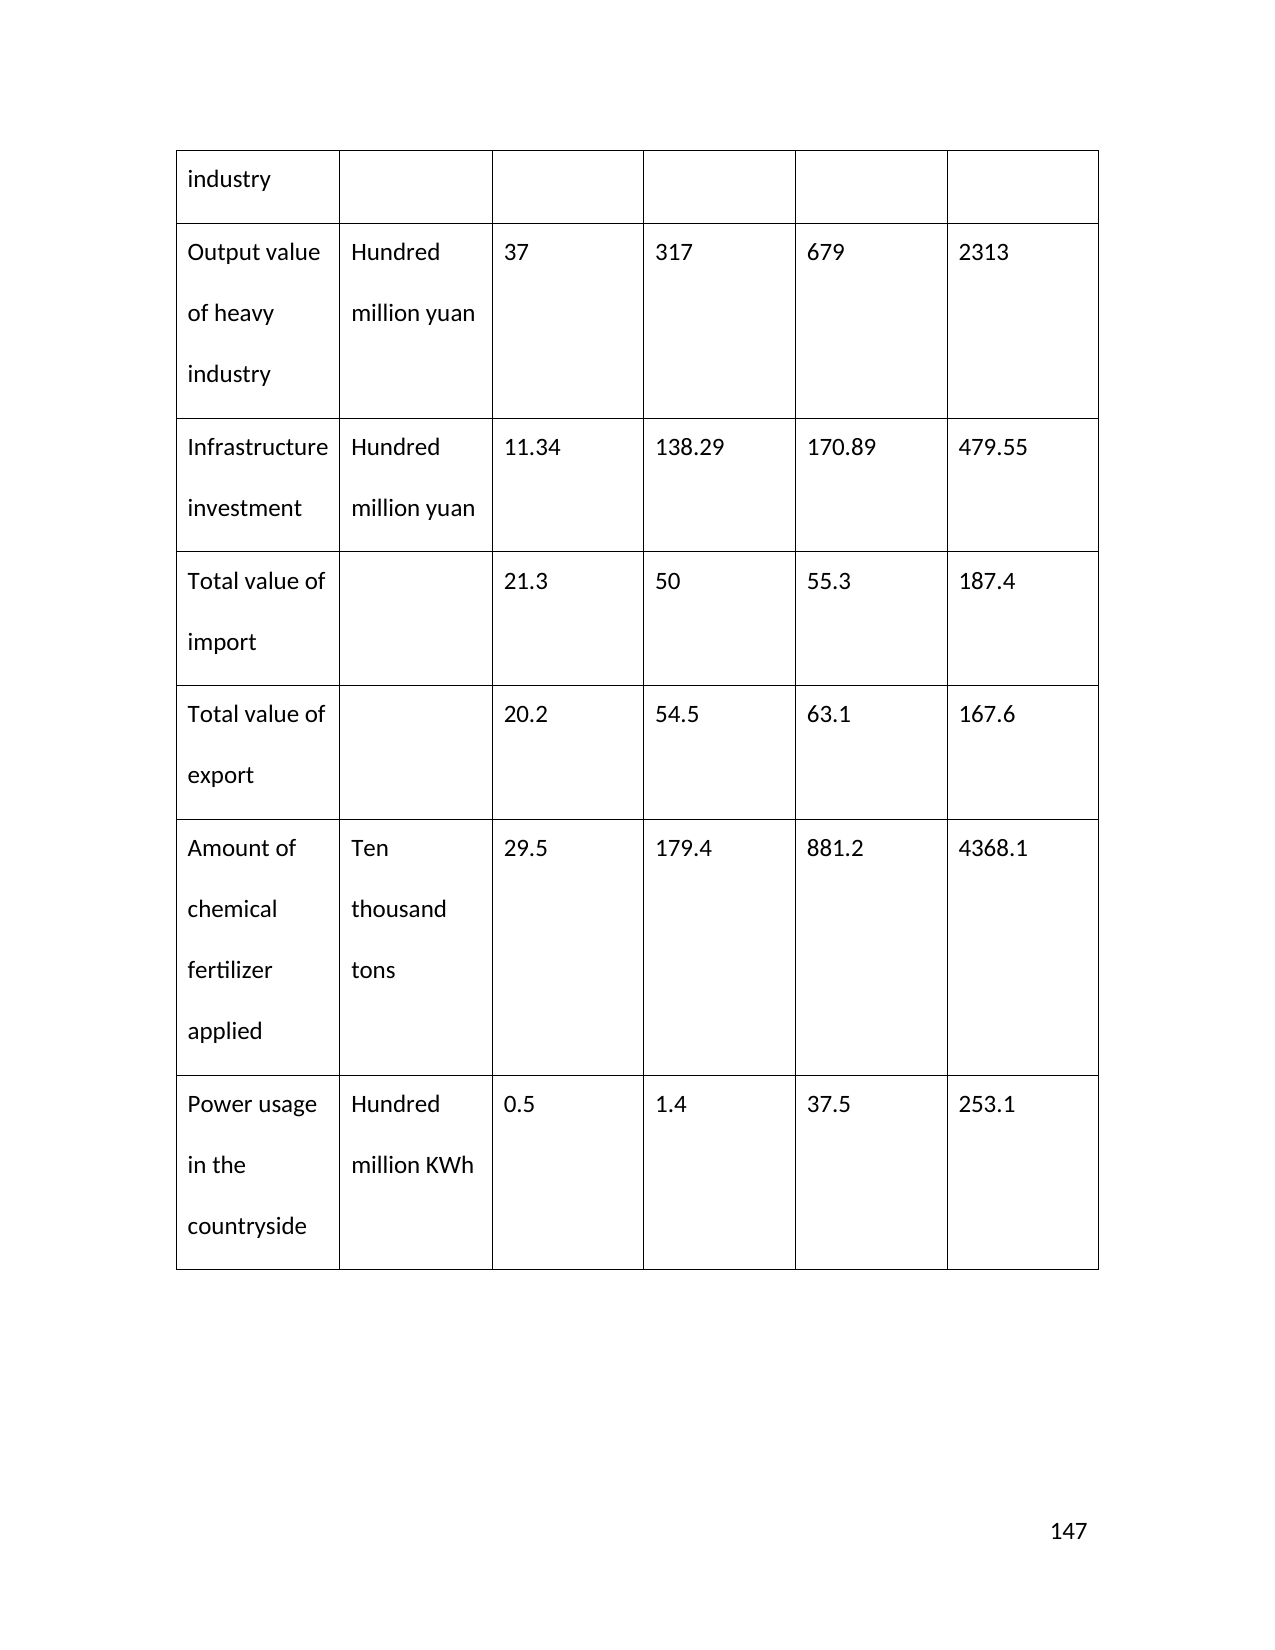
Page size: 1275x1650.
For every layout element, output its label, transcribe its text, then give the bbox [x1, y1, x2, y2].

table_cell Amount of chemical fertilizer applied [177, 820, 339, 1074]
table_cell Total value of export [177, 686, 339, 819]
table_cell 253.1 [948, 1076, 1098, 1269]
table_cell 11.34 [493, 419, 643, 551]
table_cell 20.2 [493, 686, 643, 819]
table_cell 29.5 [493, 820, 643, 1074]
table_cell Ten thousand tons [340, 820, 492, 1074]
table_cell 170.89 [796, 419, 947, 551]
table_cell 187.4 [948, 552, 1098, 685]
table_cell [340, 151, 492, 223]
table_cell 881.2 [796, 820, 947, 1074]
table_cell 37.5 [796, 1076, 947, 1269]
table_cell [644, 151, 795, 223]
table_cell Power usage in the countryside [177, 1076, 339, 1269]
table_cell [948, 151, 1098, 223]
table_cell Output value of heavy industry [177, 224, 339, 417]
table_cell 54.5 [644, 686, 795, 819]
table_cell industry [177, 151, 339, 223]
table_cell Hundred million yuan [340, 419, 492, 551]
table_cell 0.5 [493, 1076, 643, 1269]
table_cell Hundred million yuan [340, 224, 492, 417]
table_cell 63.1 [796, 686, 947, 819]
table_cell 50 [644, 552, 795, 685]
table_cell [340, 552, 492, 685]
table_cell [340, 686, 492, 819]
table_cell 479.55 [948, 419, 1098, 551]
table_cell 679 [796, 224, 947, 417]
table_cell 138.29 [644, 419, 795, 551]
table_cell 55.3 [796, 552, 947, 685]
table_cell Infrastructure investment [177, 419, 339, 551]
table_cell 1.4 [644, 1076, 795, 1269]
table_cell 37 [493, 224, 643, 417]
table_cell 179.4 [644, 820, 795, 1074]
table_cell 317 [644, 224, 795, 417]
table_cell 2313 [948, 224, 1098, 417]
table_cell Hundred million KWh [340, 1076, 492, 1269]
table_cell 21.3 [493, 552, 643, 685]
table_cell Total value of import [177, 552, 339, 685]
table_cell 167.6 [948, 686, 1098, 819]
table_cell [796, 151, 947, 223]
table_cell [493, 151, 643, 223]
table_cell 4368.1 [948, 820, 1098, 1074]
